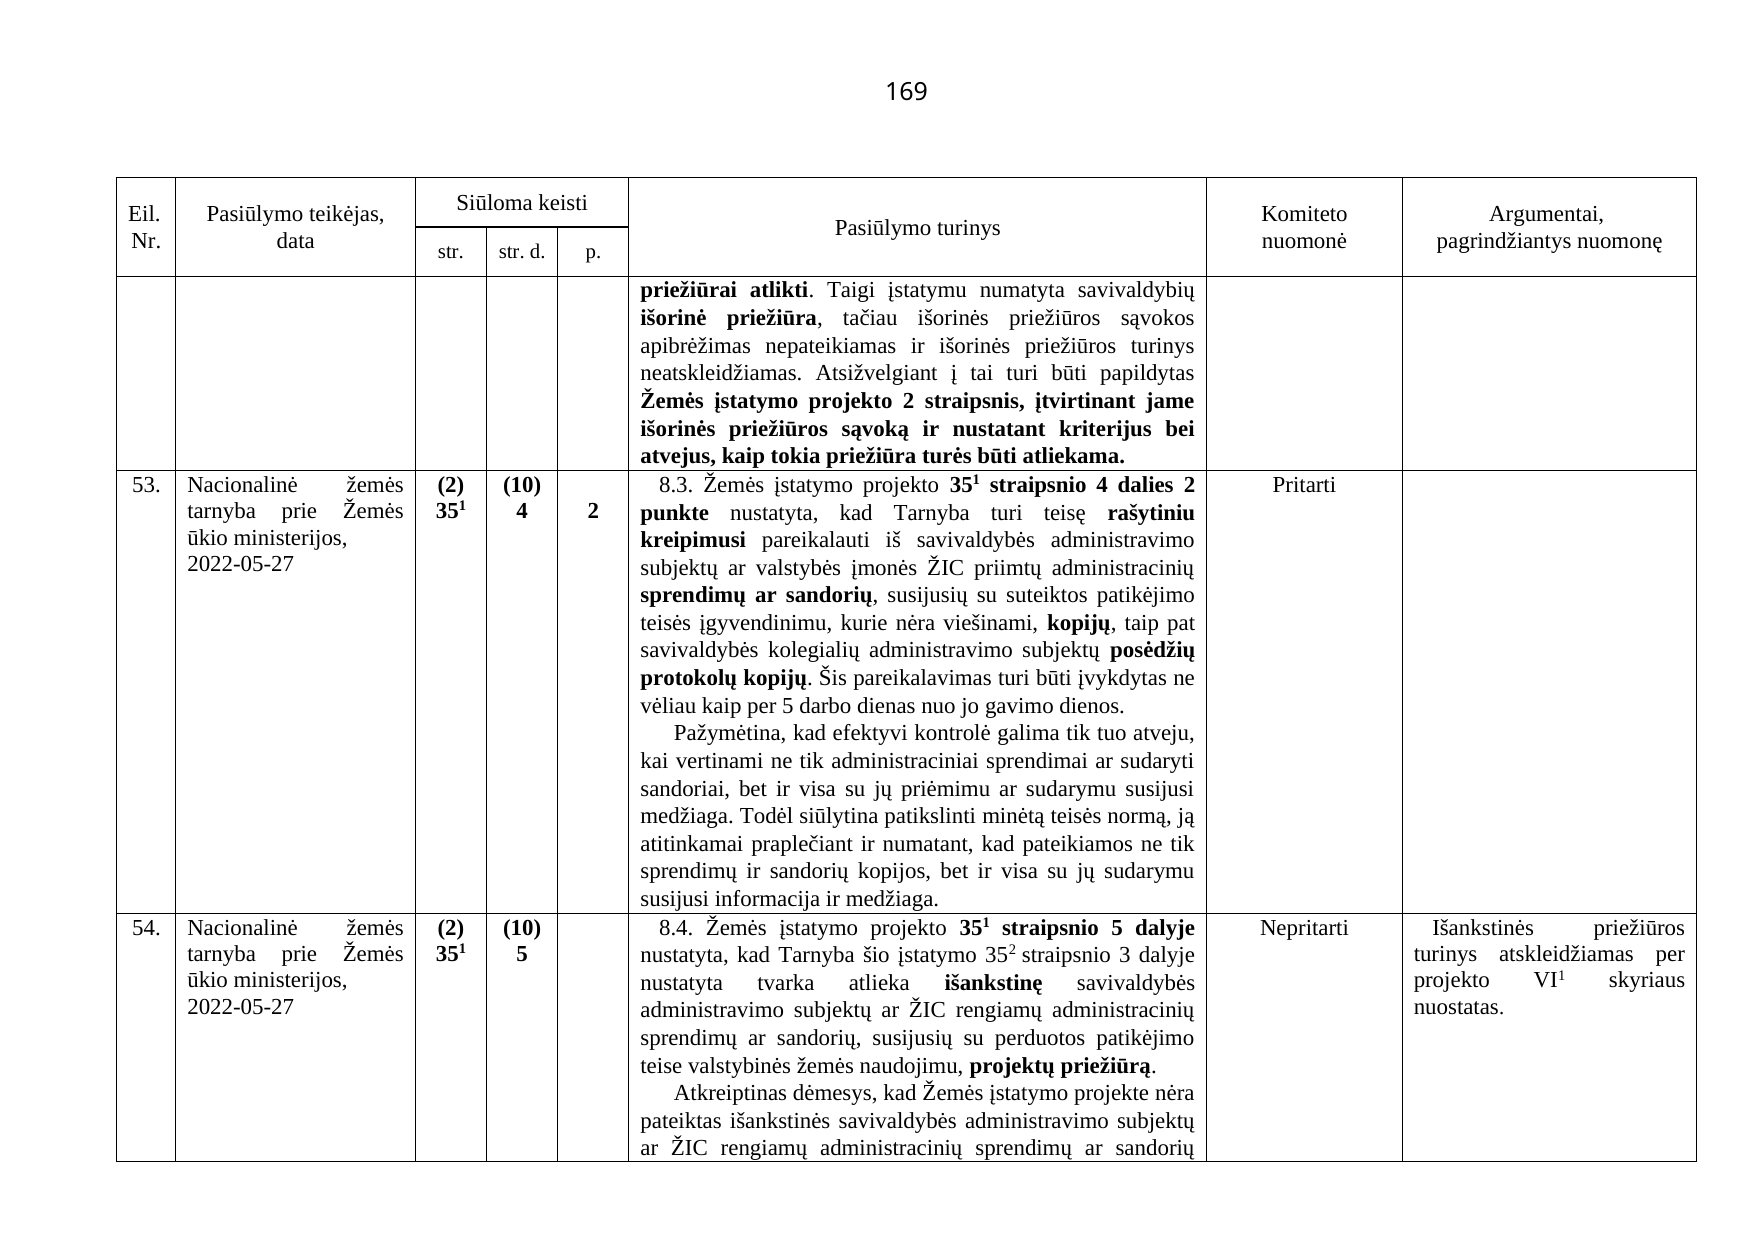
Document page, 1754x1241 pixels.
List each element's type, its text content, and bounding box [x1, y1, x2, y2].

table_cell [558, 277, 628, 470]
table_cell str. d. [487, 228, 557, 276]
table_header Komiteto nuomonė [1207, 178, 1402, 276]
table_cell Nacionalinė žemės tarnyba prie Žemės ūkio ministerijos, 2022-05-27 [176, 471, 415, 913]
table_cell str. [416, 228, 486, 276]
table_header Argumentai, pagrindžiantys nuomonę [1403, 178, 1696, 276]
table_cell 2 [558, 471, 628, 913]
table_cell Pritarti [1207, 471, 1402, 913]
table_cell (10) 4 [487, 471, 557, 913]
table_cell [558, 914, 628, 1161]
table_header Eil. Nr. [117, 178, 175, 276]
table_cell [1403, 471, 1696, 913]
table_header Siūloma keisti [416, 178, 628, 226]
table_cell [117, 277, 175, 470]
table_cell (10) 5 [487, 914, 557, 1161]
table_header Pasiūlymo turinys [629, 178, 1206, 276]
table_cell [487, 277, 557, 470]
table_cell priežiūrai atlikti. Taigi įstatymu numatyta savivaldybių išorinė priežiūra, tačiau išorinės priežiūros sąvokos apibrėžimas nepateikiamas ir išorinės priežiūros turinys neatskleidžiamas. Atsižvelgiant į tai turi būti papildytas Žemės įstatymo projekto 2 straipsnis, įtvirtinant jame išorinės priežiūros sąvoką ir nustatant kriterijus bei atvejus, kaip tokia priežiūra turės būti atliekama. [629, 277, 1206, 470]
table_cell (2) 351 [416, 914, 486, 1161]
table_cell 8.4. Žemės įstatymo projekto 351 straipsnio 5 dalyje nustatyta, kad Tarnyba šio įstatymo 352 straipsnio 3 dalyje nustatyta tvarka atlieka išankstinę savivaldybės administravimo subjektų ar ŽIC rengiamų administracinių sprendimų ar sandorių, susijusių su perduotos patikėjimo teise valstybinės žemės naudojimu, projektų priežiūrą. Atkreiptinas dėmesys, kad Žemės įstatymo projekte nėra pateiktas išankstinės savivaldybės administravimo subjektų ar ŽIC rengiamų administracinių sprendimų ar sandorių [629, 914, 1206, 1161]
table_header Pasiūlymo teikėjas, data [176, 178, 415, 276]
table_cell [1207, 277, 1402, 470]
table_cell [416, 277, 486, 470]
table_cell Išankstinės priežiūros turinys atskleidžiamas per projekto VI1 skyriaus nuostatas. [1403, 914, 1696, 1161]
table_cell p. [558, 228, 628, 276]
table_cell Nacionalinė žemės tarnyba prie Žemės ūkio ministerijos, 2022-05-27 [176, 914, 415, 1161]
table_cell 54. [117, 914, 175, 1161]
table_cell 53. [117, 471, 175, 913]
table_cell 8.3. Žemės įstatymo projekto 351 straipsnio 4 dalies 2 punkte nustatyta, kad Tarnyba turi teisę rašytiniu kreipimusi pareikalauti iš savivaldybės administravimo subjektų ar valstybės įmonės ŽIC priimtų administracinių sprendimų ar sandorių, susijusių su suteiktos patikėjimo teisės įgyvendinimu, kurie nėra viešinami, kopijų, taip pat savivaldybės kolegialių administravimo subjektų posėdžių protokolų kopijų. Šis pareikalavimas turi būti įvykdytas ne vėliau kaip per 5 darbo dienas nuo jo gavimo dienos. Pažymėtina, kad efektyvi kontrolė galima tik tuo atveju, kai vertinami ne tik administraciniai sprendimai ar sudaryti sandoriai, bet ir visa su jų priėmimu ar sudarymu susijusi medžiaga. Todėl siūlytina patikslinti minėtą teisės normą, ją atitinkamai praplečiant ir numatant, kad pateikiamos ne tik sprendimų ir sandorių kopijos, bet ir visa su jų sudarymu susijusi informacija ir medžiaga. [629, 471, 1206, 913]
table_cell [1403, 277, 1696, 470]
table_cell Nepritarti [1207, 914, 1402, 1161]
table_cell [176, 277, 415, 470]
table_cell (2) 351 [416, 471, 486, 913]
